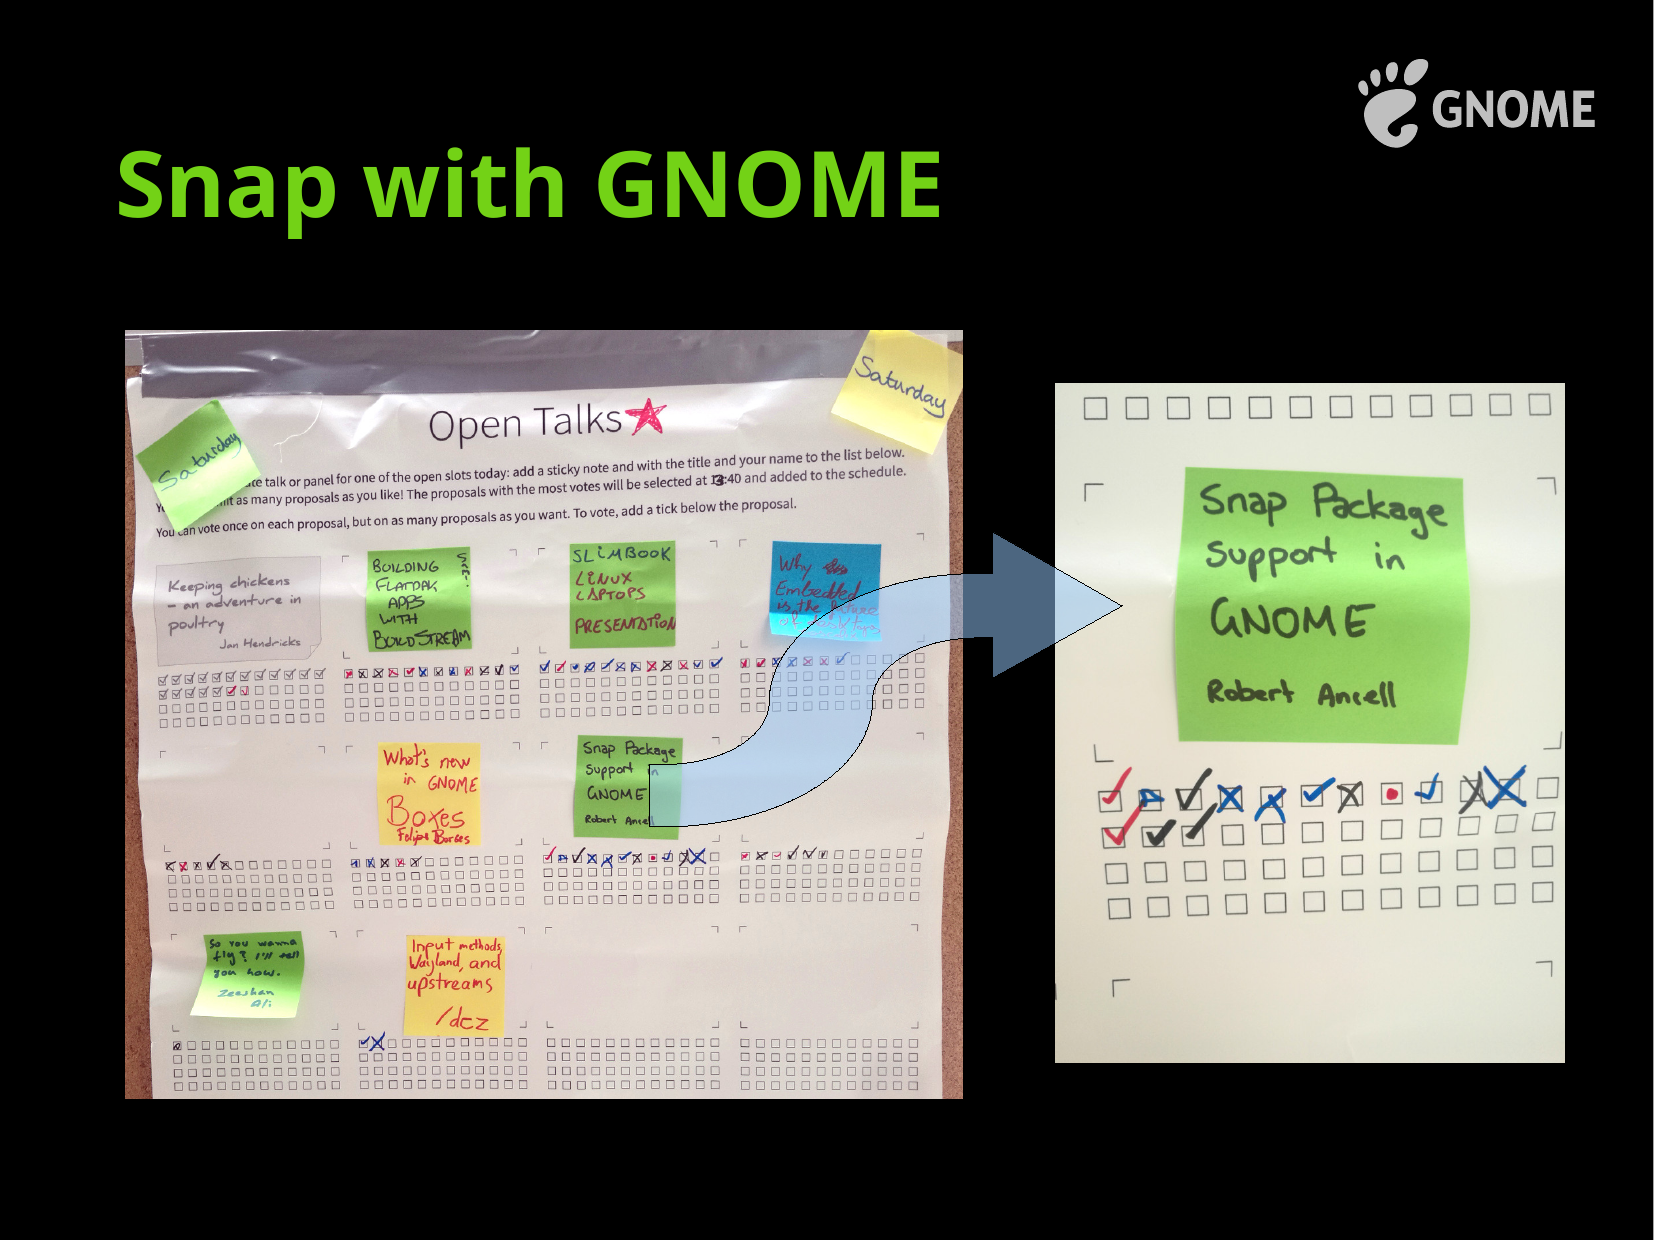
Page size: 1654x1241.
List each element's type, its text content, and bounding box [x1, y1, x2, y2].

text_box [1432, 90, 1462, 128]
text_box [1358, 80, 1369, 96]
picture [125, 330, 963, 1099]
text_box [1404, 59, 1429, 86]
text_box [1364, 89, 1418, 148]
text_box [1573, 90, 1595, 127]
title Snap with GNOME [115, 78, 1539, 287]
text_box [1497, 90, 1528, 128]
picture [1055, 383, 1565, 1063]
text_box [1466, 90, 1494, 127]
text_box [1385, 62, 1398, 83]
text_box [649, 531, 1123, 827]
text_box [1530, 90, 1569, 128]
text_box [1370, 69, 1381, 87]
